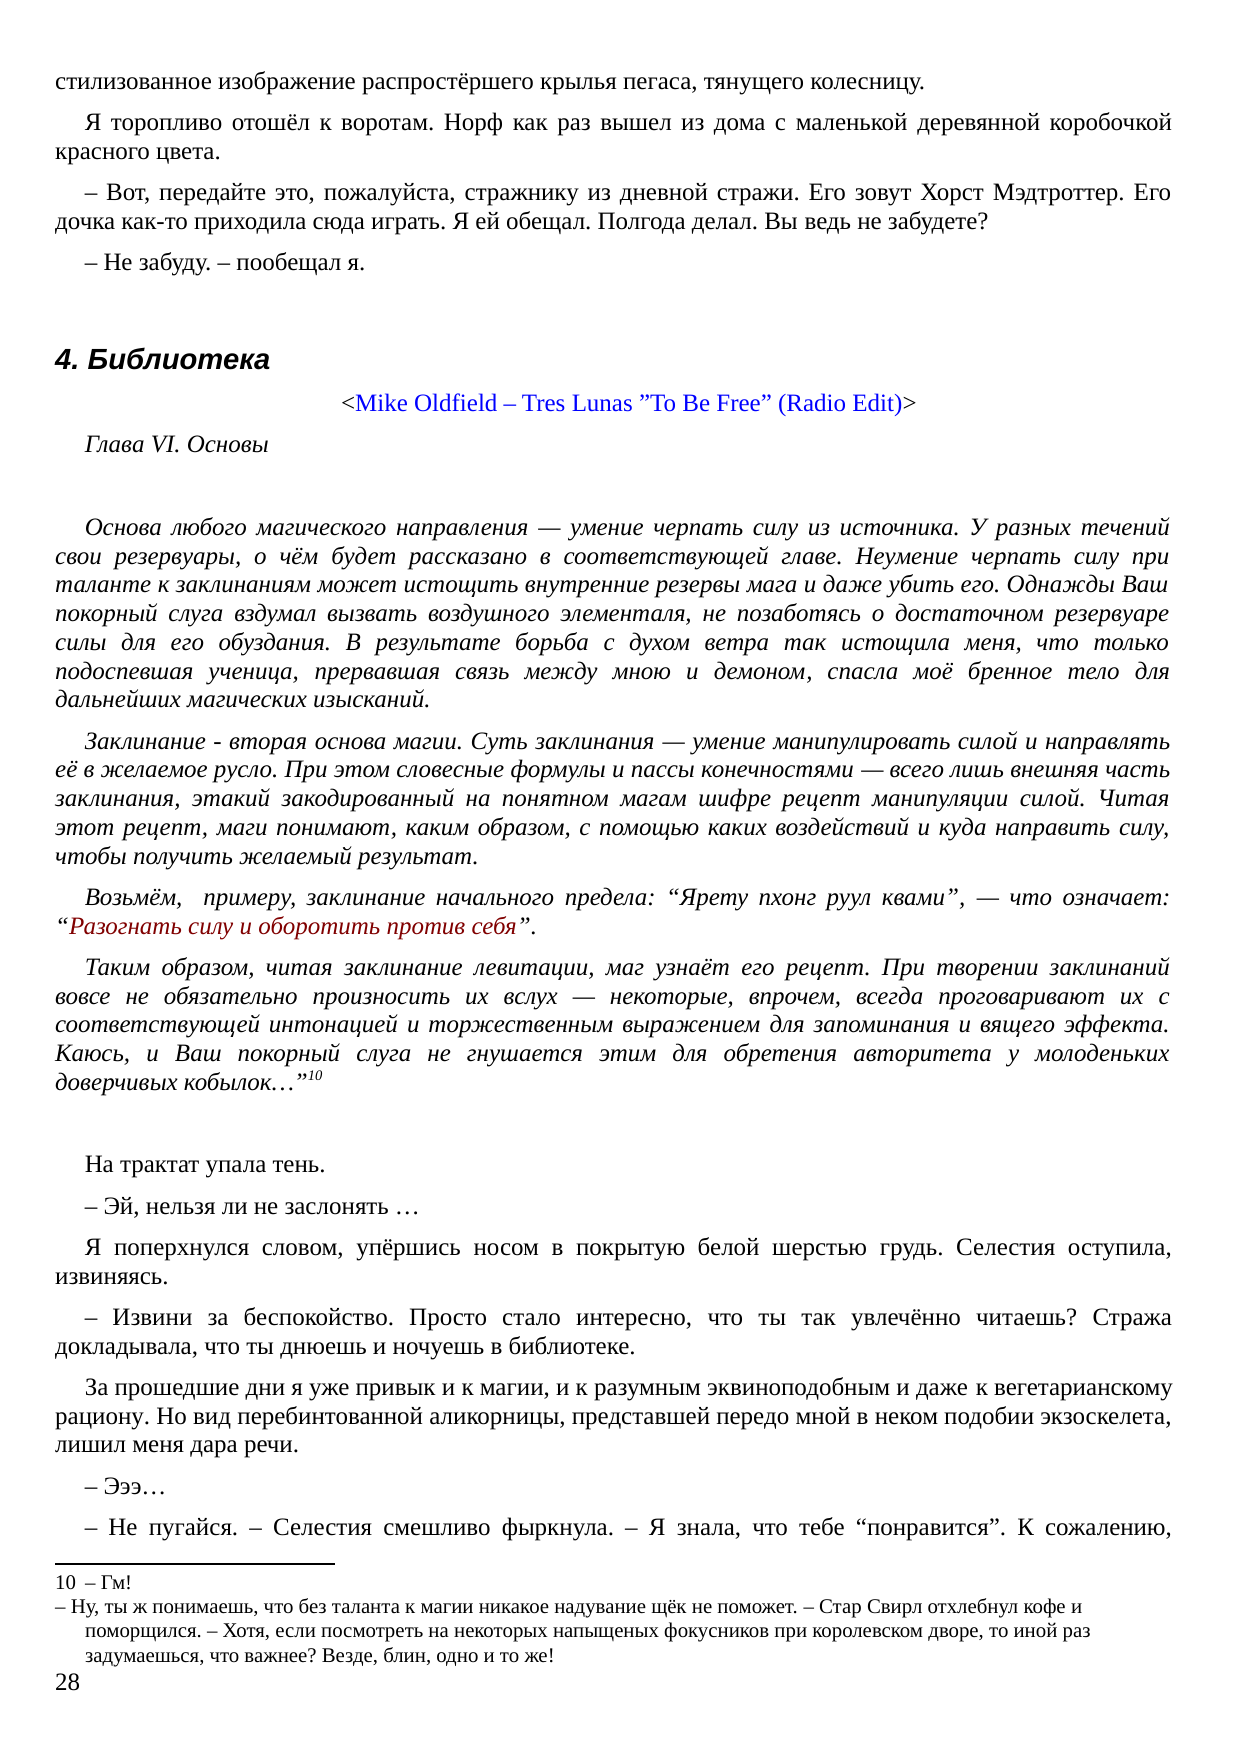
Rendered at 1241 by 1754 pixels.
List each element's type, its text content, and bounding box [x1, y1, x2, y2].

text – Ну, ты ж понимаешь, что без таланта к магии никакое надувание щёк не поможет. – Стар Свирл отхлебнул кофе и поморщился. – Хотя, если посмотреть на некоторых напыщеных фокусников при королевском дворе, то иной раз задумаешься, что важнее? Везде, блин, одно и то же! [55, 1594, 1173, 1667]
subtitle 4. Библиотека [55, 342, 1173, 376]
text – Гм! [55, 1570, 1173, 1594]
text – Эээ… [55, 1471, 1173, 1499]
text За прошедшие дни я уже привык и к магии, и к разумным эквиноподобным и даже к вегетарианскому рациону. Но вид перебинтованной аликорницы, представшей передо мной в неком подобии экзоскелета, лишил меня дара речи. [55, 1372, 1173, 1458]
text – Вот, передайте это, пожалуйста, стражнику из дневной стражи. Его зовут Хорст Мэдтроттер. Его дочка как-то приходила сюда играть. Я ей обещал. Полгода делал. Вы ведь не забудете? [55, 177, 1173, 235]
text <Mike Oldfield – Tres Lunas ”To Be Free” (Radio Edit)> [55, 388, 1173, 417]
text Возьмём, примеру, заклинание начального предела: “Ярету пхонг руул квами”, — что означает: “Разогнать силу и оборотить против себя”. [55, 882, 1173, 939]
text На трактат упала тень. [55, 1149, 1173, 1178]
text Таким образом, читая заклинание левитации, маг узнаёт его рецепт. При творении заклинаний вовсе не обязательно произносить их вслух — некоторые, впрочем, всегда проговаривают их с соответствующей интонацией и торжественным выражением для запоминания и вящего эффекта. Каюсь, и Ваш покорный слуга не гнушается этим для обретения авторитета у молоденьких доверчивых кобылок…” [55, 952, 1173, 1096]
text Я поперхнулся словом, упёршись носом в покрытую белой шерстью грудь. Селестия оступила, извиняясь. [55, 1232, 1173, 1289]
text Я торопливо отошёл к воротам. Норф как раз вышел из дома с маленькой деревянной коробочкой красного цвета. [55, 107, 1173, 165]
text стилизованное изображение распростёршего крылья пегаса, тянущего колесницу. [55, 66, 1173, 95]
text Глава VI. Основы [55, 429, 1173, 458]
text – Эй, нельзя ли не заслонять … [55, 1191, 1173, 1219]
text – Не забуду. – пообещал я. [55, 247, 1173, 276]
text – Не пугайся. – Селестия смешливо фыркнула. – Я знала, что тебе “понравится”. К сожалению, [55, 1512, 1173, 1541]
text Заклинание - вторая основа магии. Суть заклинания — умение манипулировать силой и направлять её в желаемое русло. При этом словесные формулы и пассы конечностями — всего лишь внешняя часть заклинания, этакий закодированный на понятном магам шифре рецепт манипуляции силой. Читая этот рецепт, маги понимают, каким образом, с помощью каких воздействий и куда направить силу, чтобы получить желаемый результат. [55, 726, 1173, 869]
text – Извини за беспокойство. Просто стало интересно, что ты так увлечённо читаешь? Стража докладывала, что ты днюешь и ночуешь в библиотеке. [55, 1302, 1173, 1359]
text Основа любого магического направления — умение черпать силу из источника. У разных течений свои резервуары, о чём будет рассказано в соответствующей главе. Неумение черпать силу при таланте к заклинаниям может истощить внутренние резервы мага и даже убить его. Однажды Ваш покорный слуга вздумал вызвать воздушного элементаля, не позаботясь о достаточном резервуаре силы для его обуздания. В результате борьба с духом ветра так истощила меня, что только подоспевшая ученица, прервавшая связь между мною и демоном, спасла моё бренное тело для дальнейших магических изысканий. [55, 512, 1173, 713]
